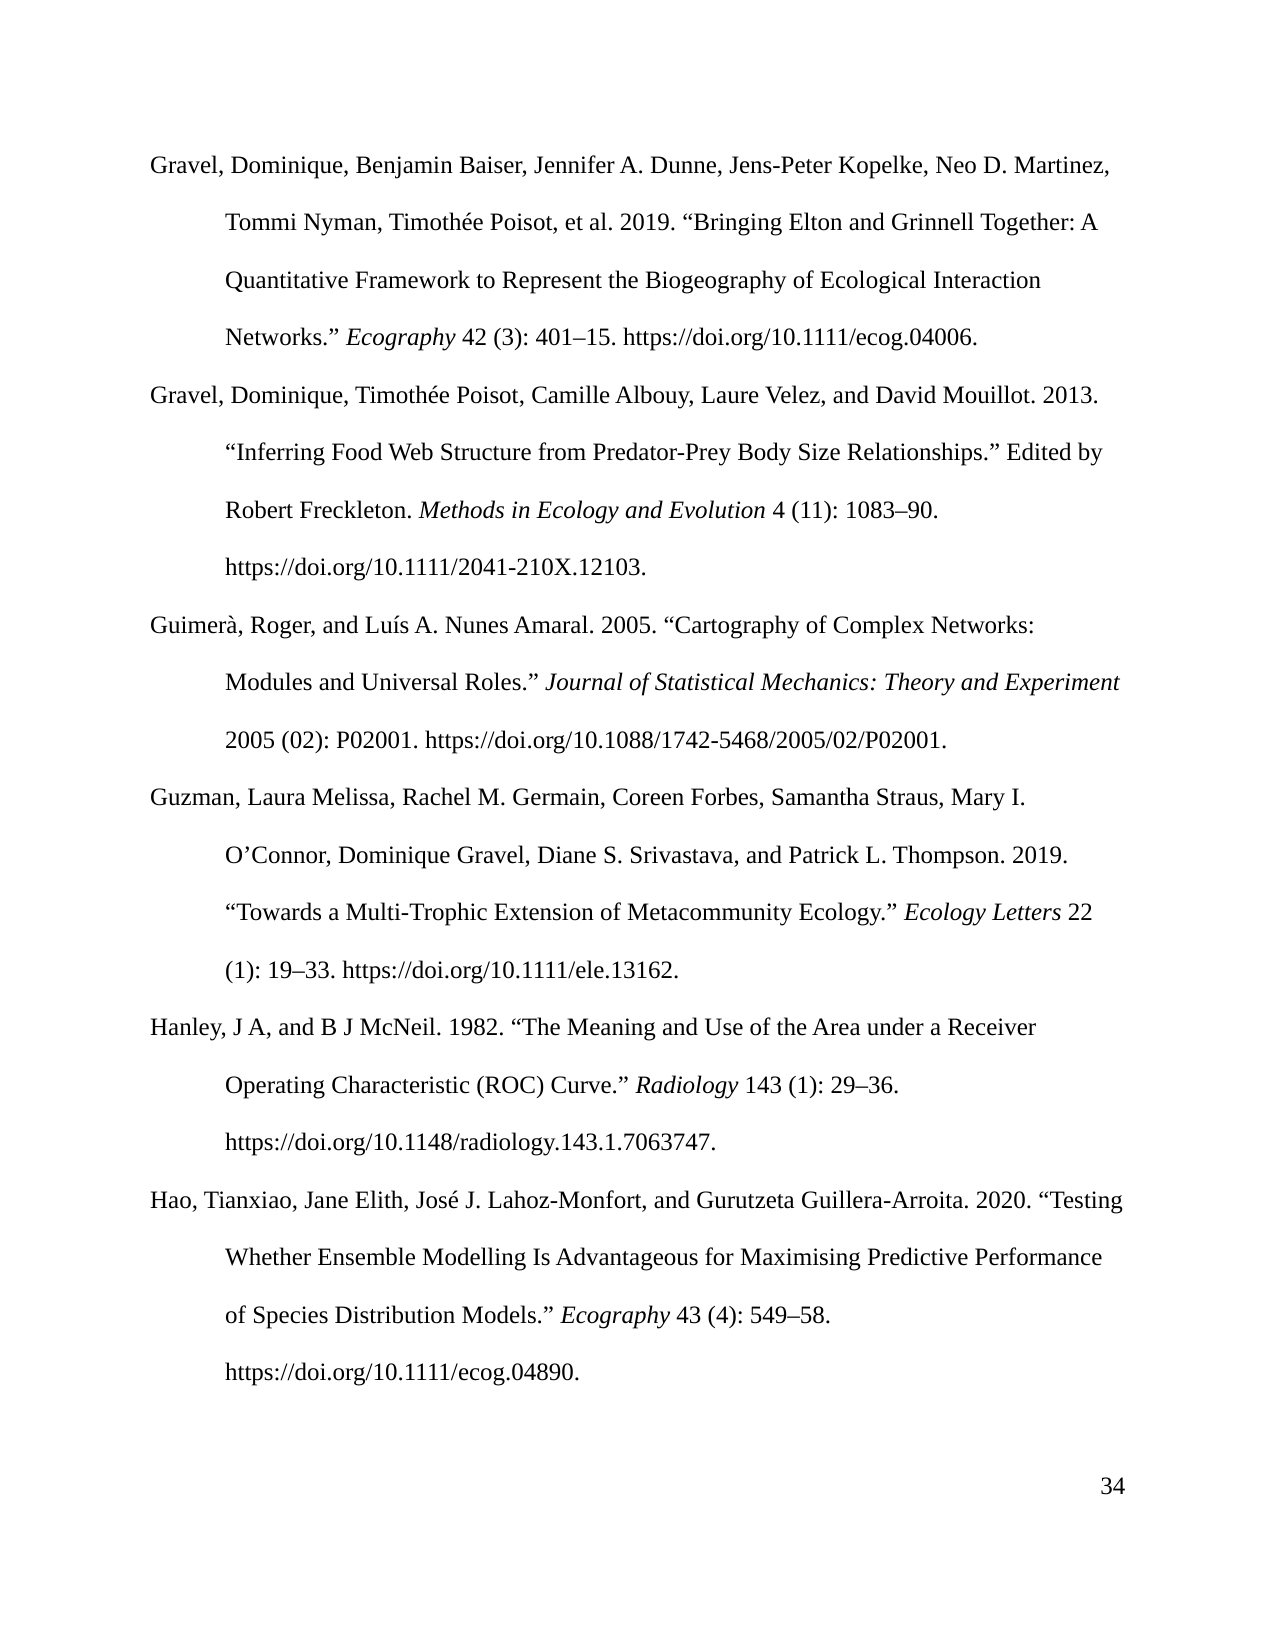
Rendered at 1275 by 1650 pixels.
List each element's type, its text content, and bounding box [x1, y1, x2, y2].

text Hao, Tianxiao, Jane Elith, José J. Lahoz-Monfort, and Gurutzeta Guillera-Arroita. 2020. “Testing Whether Ensemble Modelling Is Advantageous for Maximising Predictive Performance of Species Distribution Models.” Ecography 43 (4): 549–58. https://doi.org/10.1111/ecog.04890. [150, 1185, 1125, 1386]
text Hanley, J A, and B J McNeil. 1982. “The Meaning and Use of the Area under a Receiver Operating Characteristic (ROC) Curve.” Radiology 143 (1): 29–36. https://doi.org/10.1148/radiology.143.1.7063747. [150, 1012, 1125, 1156]
text Gravel, Dominique, Benjamin Baiser, Jennifer A. Dunne, Jens-Peter Kopelke, Neo D. Martinez, Tommi Nyman, Timothée Poisot, et al. 2019. “Bringing Elton and Grinnell Together: A Quantitative Framework to Represent the Biogeography of Ecological Interaction Networks.” Ecography 42 (3): 401–15. https://doi.org/10.1111/ecog.04006. [150, 150, 1125, 351]
text Guzman, Laura Melissa, Rachel M. Germain, Coreen Forbes, Samantha Straus, Mary I. O’Connor, Dominique Gravel, Diane S. Srivastava, and Patrick L. Thompson. 2019. “Towards a Multi-Trophic Extension of Metacommunity Ecology.” Ecology Letters 22 (1): 19–33. https://doi.org/10.1111/ele.13162. [150, 782, 1125, 984]
text Gravel, Dominique, Timothée Poisot, Camille Albouy, Laure Velez, and David Mouillot. 2013. “Inferring Food Web Structure from Predator-Prey Body Size Relationships.” Edited by Robert Freckleton. Methods in Ecology and Evolution 4 (11): 1083–90. https://doi.org/10.1111/2041-210X.12103. [150, 380, 1125, 581]
text Guimerà, Roger, and Luís A. Nunes Amaral. 2005. “Cartography of Complex Networks: Modules and Universal Roles.” Journal of Statistical Mechanics: Theory and Experiment 2005 (02): P02001. https://doi.org/10.1088/1742-5468/2005/02/P02001. [150, 610, 1125, 754]
